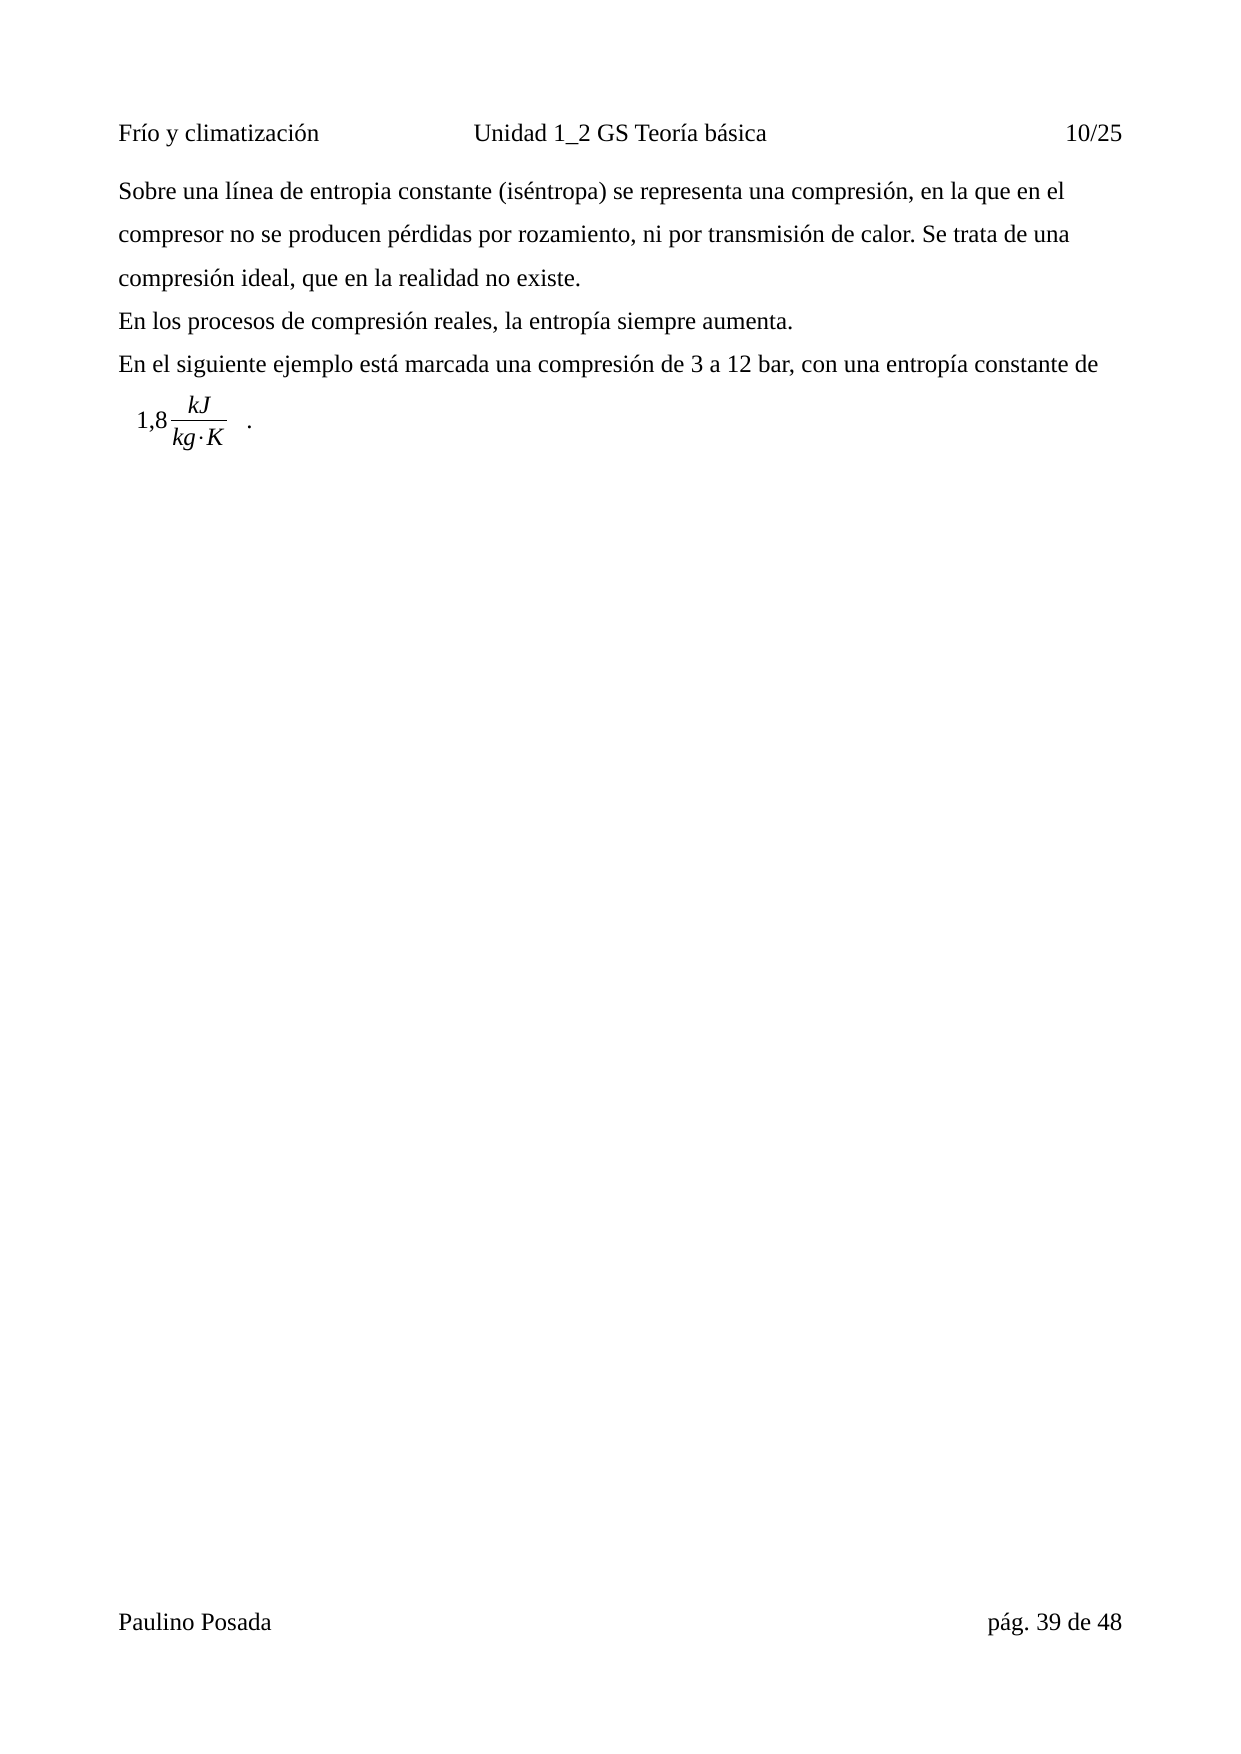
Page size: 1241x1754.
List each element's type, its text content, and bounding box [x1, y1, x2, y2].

text En el siguiente ejemplo está marcada una compresión de 3 a 12 bar, con una entropía constante de . [118, 349, 1122, 451]
text En los procesos de compresión reales, la entropía siempre aumenta. [118, 306, 1122, 334]
text Sobre una línea de entropia constante (iséntropa) se representa una compresión, en la que en el compresor no se producen pérdidas por rozamiento, ni por transmisión de calor. Se trata de una compresión ideal, que en la realidad no existe. [118, 176, 1122, 291]
